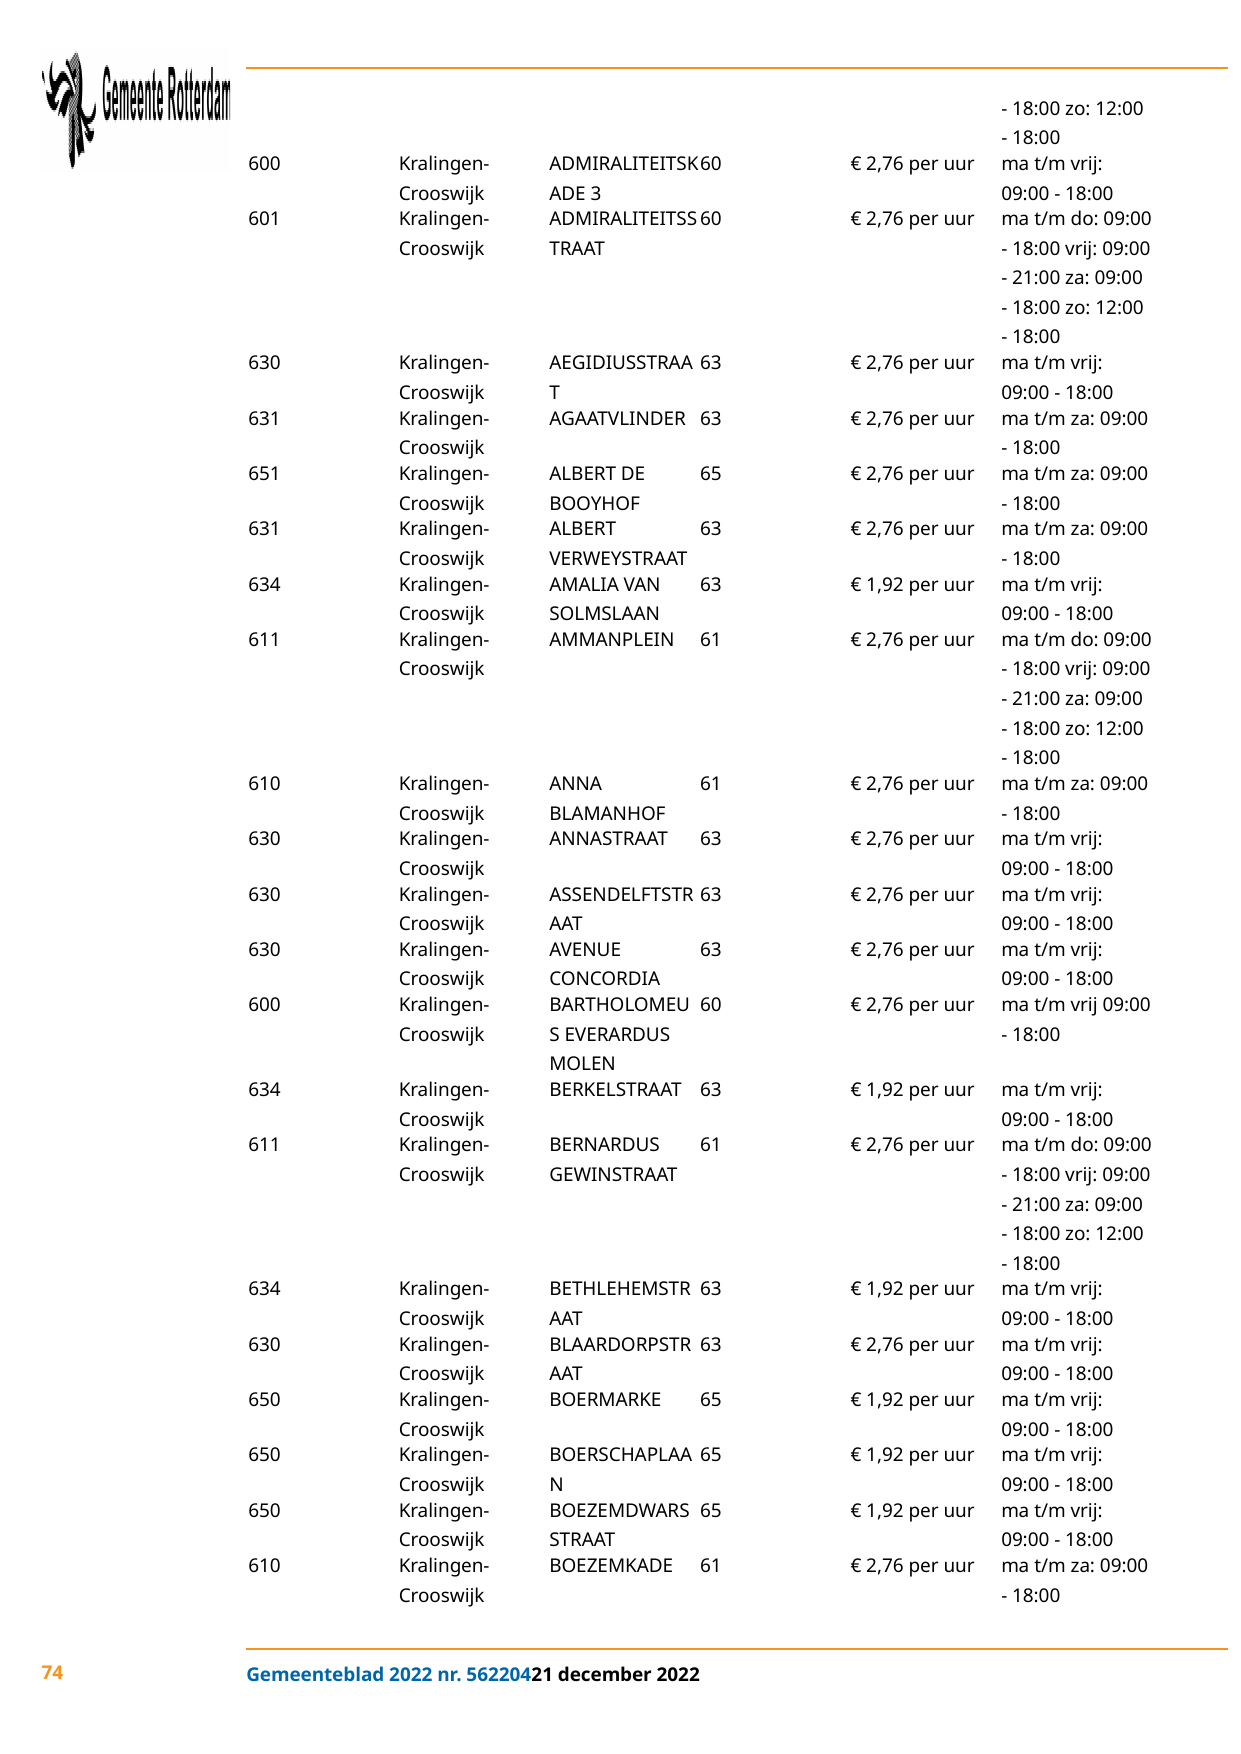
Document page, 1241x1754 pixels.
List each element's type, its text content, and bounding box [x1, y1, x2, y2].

table_cell Kralingen-Crooswijk [399, 991, 549, 1076]
table_cell BERNARDUS GEWINSTRAAT [549, 1132, 700, 1276]
table_cell 630 [248, 881, 398, 936]
table_cell € 2,76 per uur [850, 460, 1001, 515]
table_cell [248, 95, 398, 150]
table_cell ma t/m do: 09:00 - 18:00 vrij: 09:00 - 21:00 za: 09:00 - 18:00 zo: 12:00 - 18:00 [1001, 626, 1152, 770]
table_cell ma t/m vrij: 09:00 - 18:00 [1001, 571, 1152, 626]
table_cell 650 [248, 1442, 398, 1497]
table_cell ma t/m vrij: 09:00 - 18:00 [1001, 1276, 1152, 1331]
table_cell BETHLEHEMSTRAAT [549, 1276, 700, 1331]
table_cell ma t/m vrij: 09:00 - 18:00 [1001, 1076, 1152, 1132]
table_cell Kralingen-Crooswijk [399, 571, 549, 626]
table_cell 65 [700, 1497, 850, 1552]
table_cell 63 [700, 350, 850, 405]
table_cell € 1,92 per uur [850, 1276, 1001, 1331]
table_cell BERKELSTRAAT [549, 1076, 700, 1132]
table_cell 631 [248, 515, 398, 571]
table_cell [700, 95, 850, 150]
table_cell 63 [700, 515, 850, 571]
table_cell ALBERT DE BOOYHOF [549, 460, 700, 515]
table_cell € 1,92 per uur [850, 1076, 1001, 1132]
table_cell € 2,76 per uur [850, 991, 1001, 1076]
table_cell 63 [700, 881, 850, 936]
table_cell ADMIRALITEITSKADE 3 [549, 150, 700, 205]
table_cell 630 [248, 825, 398, 881]
table_cell 630 [248, 936, 398, 991]
table_cell ma t/m vrij: 09:00 - 18:00 [1001, 1442, 1152, 1497]
table_cell BLAARDORPSTRAAT [549, 1331, 700, 1386]
table_cell € 2,76 per uur [850, 770, 1001, 825]
table_cell 611 [248, 1132, 398, 1276]
table_cell 600 [248, 150, 398, 205]
table_cell Kralingen-Crooswijk [399, 825, 549, 881]
table_cell ma t/m za: 09:00 - 18:00 [1001, 460, 1152, 515]
table_cell Kralingen-Crooswijk [399, 515, 549, 571]
table_cell ma t/m do: 09:00 - 18:00 vrij: 09:00 - 21:00 za: 09:00 - 18:00 zo: 12:00 - 18:00 [1001, 1132, 1152, 1276]
table_cell € 2,76 per uur [850, 626, 1001, 770]
table_cell 634 [248, 1276, 398, 1331]
table_cell 610 [248, 1552, 398, 1607]
table_cell 63 [700, 1076, 850, 1132]
table_cell 600 [248, 991, 398, 1076]
table_cell [399, 95, 549, 150]
table_cell Kralingen-Crooswijk [399, 1132, 549, 1276]
table_cell 610 [248, 770, 398, 825]
table_cell Kralingen-Crooswijk [399, 770, 549, 825]
table_cell ma t/m vrij 09:00 - 18:00 [1001, 991, 1152, 1076]
table_cell 650 [248, 1497, 398, 1552]
table_cell AGAATVLINDER [549, 405, 700, 460]
table_cell AEGIDIUSSTRAAT [549, 350, 700, 405]
table_cell ADMIRALITEITSSTRAAT [549, 205, 700, 349]
table_cell BOEZEMDWARSSTRAAT [549, 1497, 700, 1552]
table_cell ma t/m vrij: 09:00 - 18:00 [1001, 936, 1152, 991]
table_cell 60 [700, 205, 850, 349]
table_cell € 2,76 per uur [850, 150, 1001, 205]
table_cell 61 [700, 770, 850, 825]
table_cell 63 [700, 1331, 850, 1386]
table_cell € 1,92 per uur [850, 571, 1001, 626]
table_cell 63 [700, 405, 850, 460]
table_cell ma t/m za: 09:00 - 18:00 [1001, 770, 1152, 825]
table_cell - 18:00 zo: 12:00 - 18:00 [1001, 95, 1152, 150]
table_cell BOERMARKE [549, 1386, 700, 1442]
table_cell 65 [700, 460, 850, 515]
table_cell Kralingen-Crooswijk [399, 1076, 549, 1132]
picture [41, 47, 231, 172]
table_cell 63 [700, 571, 850, 626]
table_cell € 2,76 per uur [850, 350, 1001, 405]
table_cell € 1,92 per uur [850, 1386, 1001, 1442]
table_cell Kralingen-Crooswijk [399, 1386, 549, 1442]
table_cell 61 [700, 1132, 850, 1276]
table_cell 651 [248, 460, 398, 515]
table_cell € 2,76 per uur [850, 936, 1001, 991]
table_cell € 2,76 per uur [850, 881, 1001, 936]
table_cell ma t/m za: 09:00 - 18:00 [1001, 405, 1152, 460]
table_cell 630 [248, 350, 398, 405]
table_cell Kralingen-Crooswijk [399, 1442, 549, 1497]
table_cell 630 [248, 1331, 398, 1386]
table_cell 601 [248, 205, 398, 349]
table_cell 65 [700, 1386, 850, 1442]
table_cell Kralingen-Crooswijk [399, 460, 549, 515]
table_cell € 2,76 per uur [850, 515, 1001, 571]
table_cell Kralingen-Crooswijk [399, 881, 549, 936]
table_cell € 2,76 per uur [850, 825, 1001, 881]
table_cell Kralingen-Crooswijk [399, 936, 549, 991]
table_cell BOEZEMKADE [549, 1552, 700, 1607]
table_cell ALBERT VERWEYSTRAAT [549, 515, 700, 571]
table_cell Kralingen-Crooswijk [399, 1497, 549, 1552]
table_cell ma t/m za: 09:00 - 18:00 [1001, 1552, 1152, 1607]
table_cell 60 [700, 150, 850, 205]
table_cell 61 [700, 1552, 850, 1607]
table_cell € 2,76 per uur [850, 1552, 1001, 1607]
table_cell € 1,92 per uur [850, 1442, 1001, 1497]
table_cell ma t/m za: 09:00 - 18:00 [1001, 515, 1152, 571]
table_cell 631 [248, 405, 398, 460]
table_cell Kralingen-Crooswijk [399, 626, 549, 770]
table_cell Kralingen-Crooswijk [399, 205, 549, 349]
table_cell ma t/m vrij: 09:00 - 18:00 [1001, 1497, 1152, 1552]
table_cell ASSENDELFTSTRAAT [549, 881, 700, 936]
table_cell Kralingen-Crooswijk [399, 1331, 549, 1386]
table_cell 634 [248, 1076, 398, 1132]
table_cell 60 [700, 991, 850, 1076]
table_cell € 1,92 per uur [850, 1497, 1001, 1552]
table_cell ma t/m vrij: 09:00 - 18:00 [1001, 1386, 1152, 1442]
table_cell Kralingen-Crooswijk [399, 1552, 549, 1607]
table_cell ANNA BLAMANHOF [549, 770, 700, 825]
table_cell € 2,76 per uur [850, 1331, 1001, 1386]
table_cell Kralingen-Crooswijk [399, 405, 549, 460]
table_cell 61 [700, 626, 850, 770]
table_cell ma t/m vrij: 09:00 - 18:00 [1001, 825, 1152, 881]
table_cell 63 [700, 936, 850, 991]
table_cell € 2,76 per uur [850, 1132, 1001, 1276]
table_cell 63 [700, 825, 850, 881]
table_cell 63 [700, 1276, 850, 1331]
table_cell AMALIA VAN SOLMSLAAN [549, 571, 700, 626]
table_cell 650 [248, 1386, 398, 1442]
table_cell BARTHOLOMEUS EVERARDUS MOLEN [549, 991, 700, 1076]
table_cell ma t/m vrij: 09:00 - 18:00 [1001, 1331, 1152, 1386]
table_cell AMMANPLEIN [549, 626, 700, 770]
table_cell Kralingen-Crooswijk [399, 350, 549, 405]
table_cell AVENUE CONCORDIA [549, 936, 700, 991]
table_cell ma t/m do: 09:00 - 18:00 vrij: 09:00 - 21:00 za: 09:00 - 18:00 zo: 12:00 - 18:00 [1001, 205, 1152, 349]
table_cell 611 [248, 626, 398, 770]
table_cell BOERSCHAPLAAN [549, 1442, 700, 1497]
table_cell ANNASTRAAT [549, 825, 700, 881]
table_cell € 2,76 per uur [850, 205, 1001, 349]
table_cell ma t/m vrij: 09:00 - 18:00 [1001, 881, 1152, 936]
table_cell [850, 95, 1001, 150]
table_cell [549, 95, 700, 150]
table_cell € 2,76 per uur [850, 405, 1001, 460]
table_cell Kralingen-Crooswijk [399, 1276, 549, 1331]
table_cell Kralingen-Crooswijk [399, 150, 549, 205]
table_cell 634 [248, 571, 398, 626]
table_cell ma t/m vrij: 09:00 - 18:00 [1001, 150, 1152, 205]
table_cell 65 [700, 1442, 850, 1497]
table_cell ma t/m vrij: 09:00 - 18:00 [1001, 350, 1152, 405]
